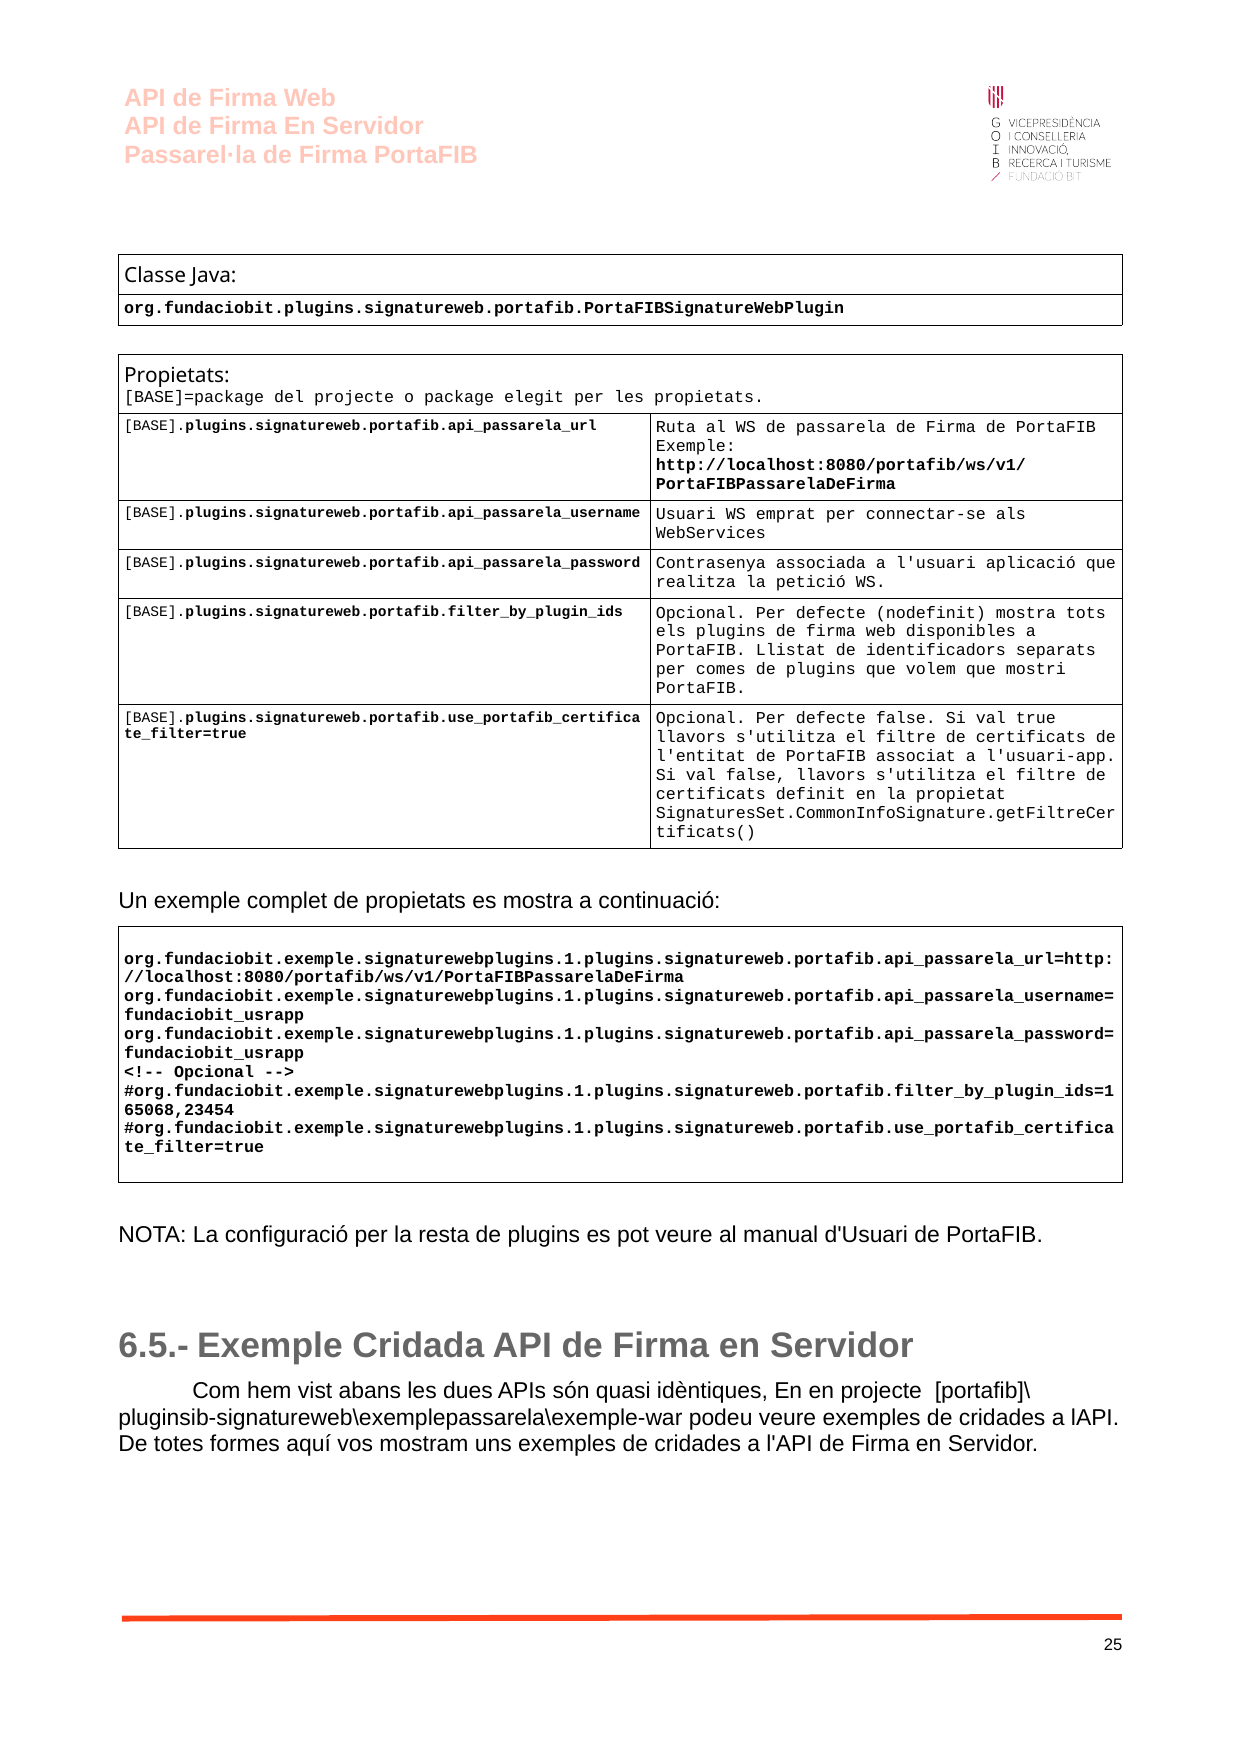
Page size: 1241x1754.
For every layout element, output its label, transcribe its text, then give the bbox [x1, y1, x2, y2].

table_cell Opcional. Per defecte false. Si val true llavors s'utilitza el filtre de certificats de l'entitat de PortaFIB associat a l'usuari-app. Si val false, llavors s'utilitza el filtre de certificats definit en la propietat SignaturesSet.CommonInfoSignature.getFiltreCertificats() [651, 705, 1122, 848]
text Com hem vist abans les dues APIs són quasi idèntiques, En en projecte [portafib]\pluginsib-signatureweb\exemplepassarela\exemple-war podeu veure exemples de cridades a lAPI. De totes formes aquí vos mostram uns exemples de cridades a l'API de Firma en Servidor. [118, 1377, 1122, 1456]
table_header Classe Java: [119, 255, 1122, 294]
table_cell Opcional. Per defecte (nodefinit) mostra tots els plugins de firma web disponibles a PortaFIB. Llistat de identificadors separats per comes de plugins que volem que mostri PortaFIB. [651, 599, 1122, 704]
table_cell [BASE].plugins.signatureweb.portafib.api_passarela_url [119, 414, 650, 500]
table_cell org.fundaciobit.plugins.signatureweb.portafib.PortaFIBSignatureWebPlugin [119, 295, 1122, 324]
text NOTA: La configuració per la resta de plugins es pot veure al manual d'Usuari de PortaFIB. [118, 1221, 1122, 1247]
picture [983, 82, 1117, 185]
table_header Propietats: [BASE]=package del projecte o package elegit per les propietats. [119, 355, 1122, 413]
table_header org.fundaciobit.exemple.signaturewebplugins.1.plugins.signatureweb.portafib.api_passarela_url=http://localhost:8080/portafib/ws/v1/PortaFIBPassarelaDeFirma org.fundaciobit.exemple.signaturewebplugins.1.plugins.signatureweb.portafib.api_passarela_username=fundaciobit_usrapp org.fundaciobit.exemple.signaturewebplugins.1.plugins.signatureweb.portafib.api_passarela_password=fundaciobit_usrapp <!-- Opcional --> #org.fundaciobit.exemple.signaturewebplugins.1.plugins.signatureweb.portafib.filter_by_plugin_ids=165068,23454 #org.fundaciobit.exemple.signaturewebplugins.1.plugins.signatureweb.portafib.use_portafib_certificate_filter=true [119, 927, 1122, 1182]
table_cell Usuari WS emprat per connectar-se als WebServices [651, 501, 1122, 549]
table_cell [BASE].plugins.signatureweb.portafib.filter_by_plugin_ids [119, 599, 650, 704]
table_cell [BASE].plugins.signatureweb.portafib.use_portafib_certificate_filter=true [119, 705, 650, 848]
text Un exemple complet de propietats es mostra a continuació: [118, 887, 1122, 913]
table_cell Contrasenya associada a l'usuari aplicació que realitza la petició WS. [651, 550, 1122, 598]
table_cell [BASE].plugins.signatureweb.portafib.api_passarela_password [119, 550, 650, 598]
subtitle Exemple Cridada API de Firma en Servidor [118, 1324, 1122, 1364]
table_cell [BASE].plugins.signatureweb.portafib.api_passarela_username [119, 501, 650, 549]
table_cell Ruta al WS de passarela de Firma de PortaFIB Exemple: http://localhost:8080/portafib/ws/v1/PortaFIBPassarelaDeFirma [651, 414, 1122, 500]
